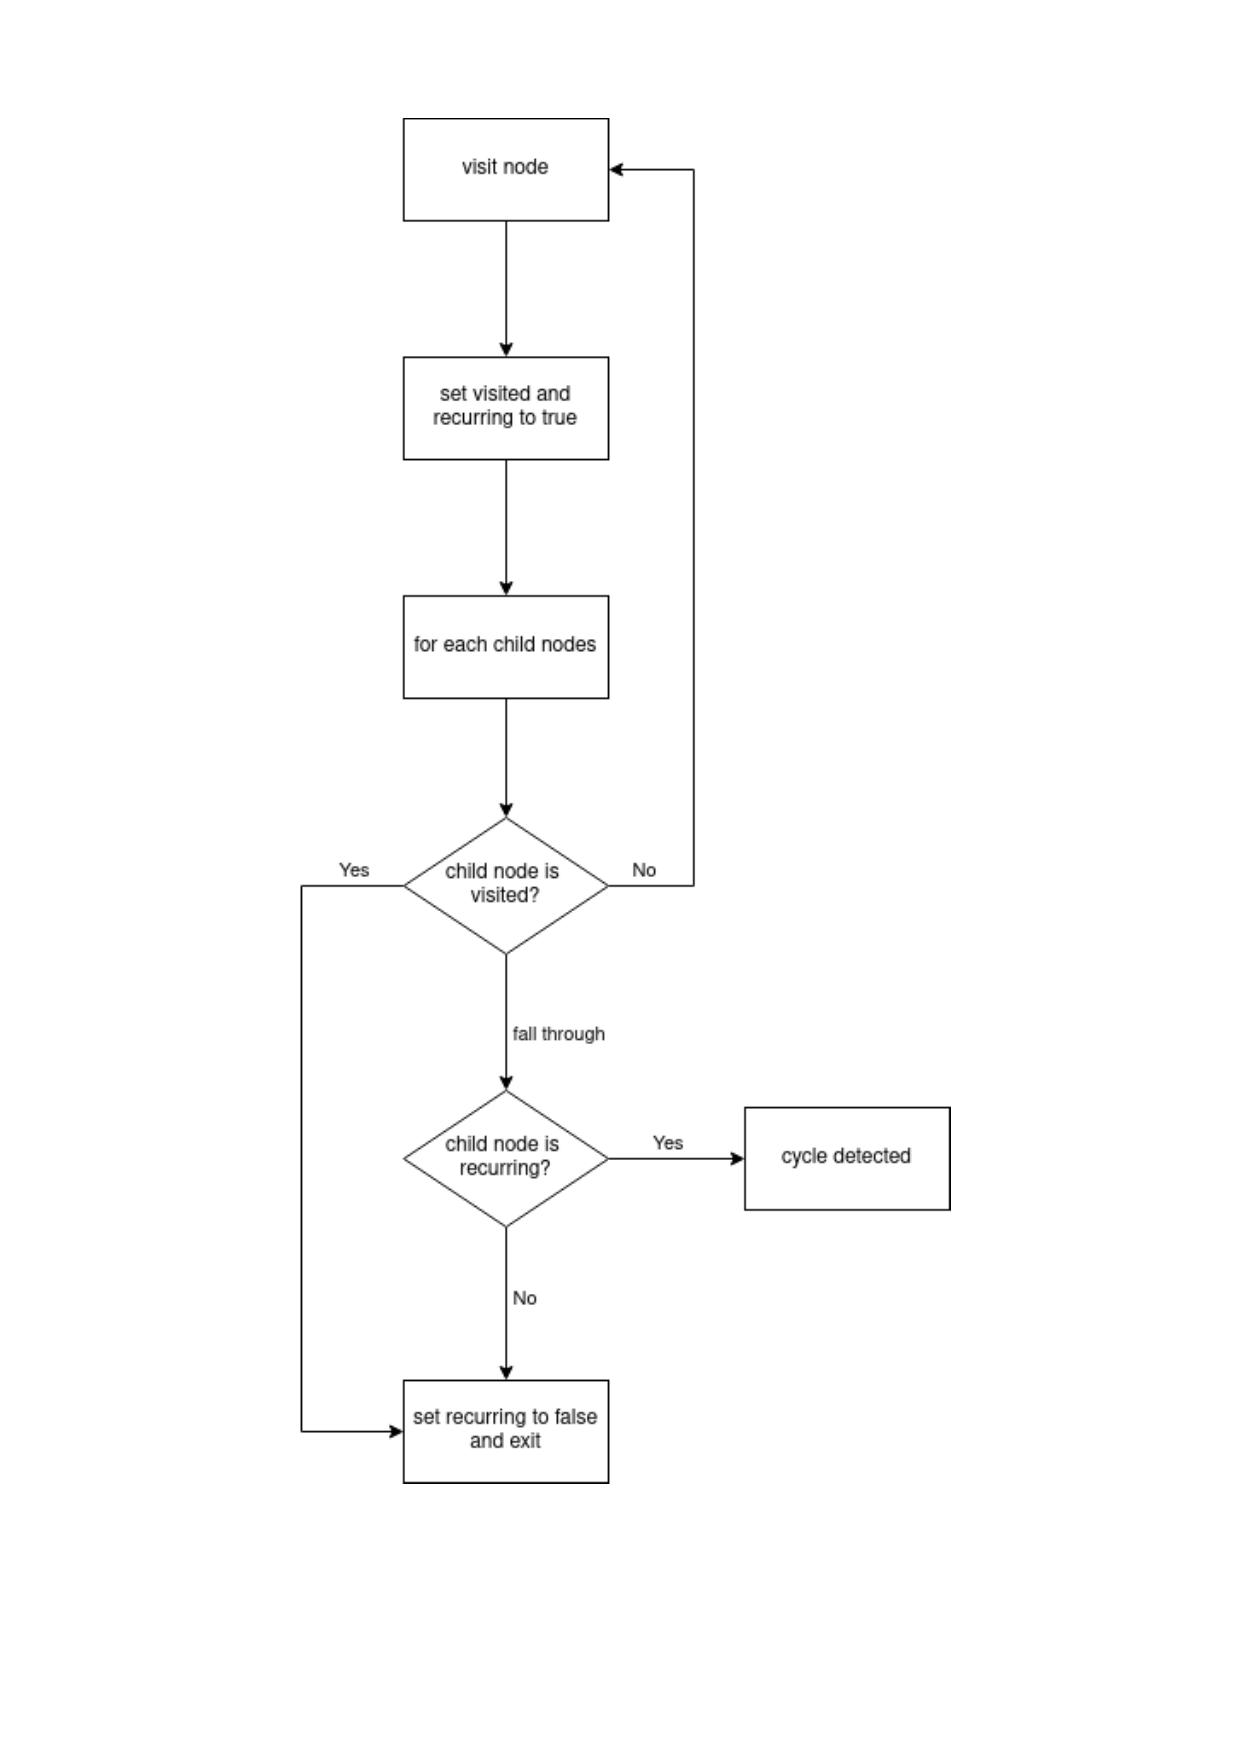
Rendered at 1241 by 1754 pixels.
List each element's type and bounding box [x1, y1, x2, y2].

picture [289, 118, 951, 1484]
